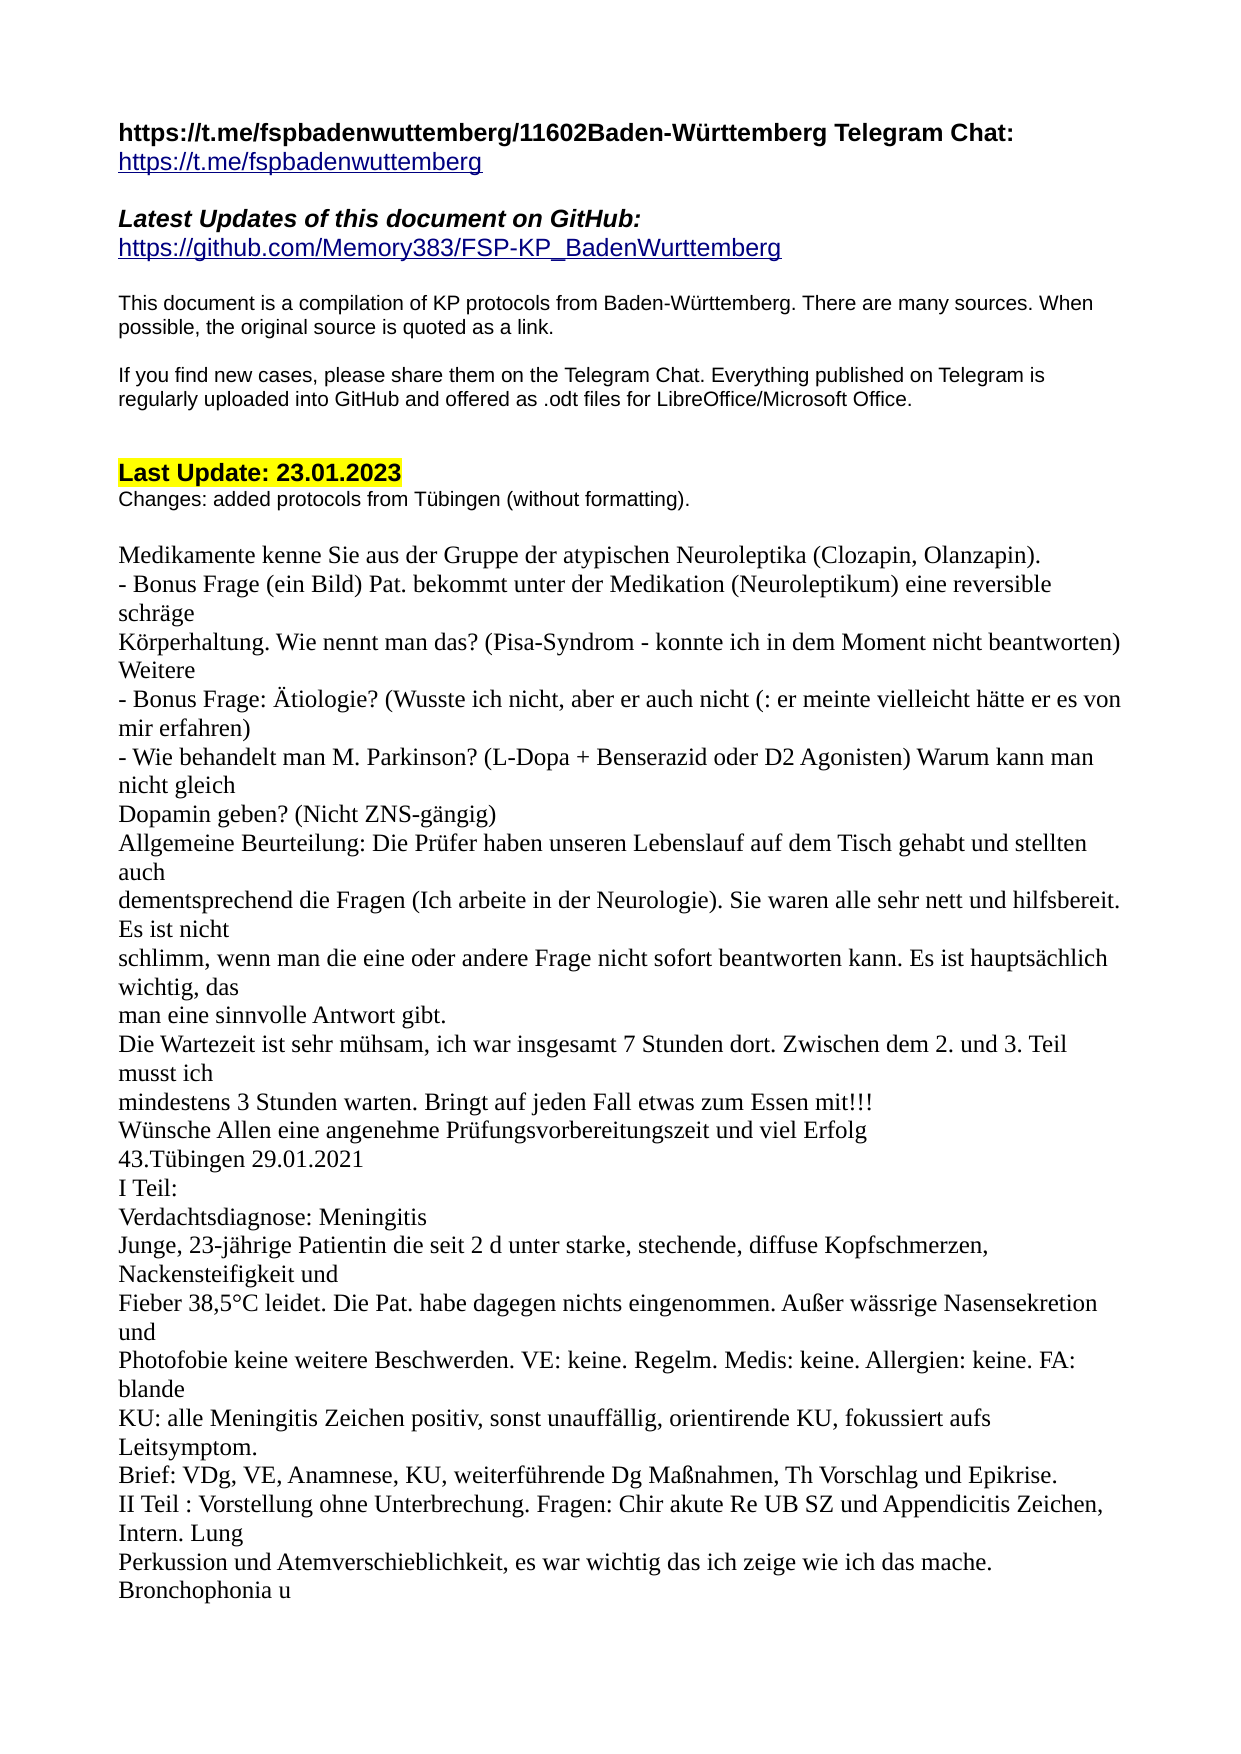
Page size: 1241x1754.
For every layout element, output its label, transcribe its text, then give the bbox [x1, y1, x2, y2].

text Körperhaltung. Wie nennt man das? (Pisa-Syndrom - konnte ich in dem Moment nicht beantworten) Weitere [118, 627, 1122, 684]
text - Bonus Frage (ein Bild) Pat. bekommt unter der Medikation (Neuroleptikum) eine reversible schräge [118, 569, 1122, 627]
text KU: alle Meningitis Zeichen positiv, sonst unauffällig, orientirende KU, fokussiert aufs Leitsymptom. [118, 1403, 1122, 1461]
text dementsprechend die Fragen (Ich arbeite in der Neurologie). Sie waren alle sehr nett und hilfsbereit. Es ist nicht [118, 886, 1122, 943]
text Brief: VDg, VE, Anamnese, KU, weiterführende Dg Maßnahmen, Th Vorschlag und Epikrise. [118, 1461, 1122, 1489]
text - Wie behandelt man M. Parkinson? (L-Dopa + Benserazid oder D2 Agonisten) Warum kann man nicht gleich [118, 742, 1122, 799]
text Verdachtsdiagnose: Meningitis [118, 1202, 1122, 1231]
text Perkussion und Atemverschieblichkeit, es war wichtig das ich zeige wie ich das mache. Bronchophonia u [118, 1547, 1122, 1604]
text - Bonus Frage: Ätiologie? (Wusste ich nicht, aber er auch nicht (: er meinte vielleicht hätte er es von mir erfahren) [118, 684, 1122, 742]
text Dopamin geben? (Nicht ZNS-gängig) [118, 799, 1122, 828]
text I Teil: [118, 1173, 1122, 1202]
text Photofobie keine weitere Beschwerden. VE: keine. Regelm. Medis: keine. Allergien: keine. FA: blande [118, 1346, 1122, 1403]
text man eine sinnvolle Antwort gibt. [118, 1001, 1122, 1029]
text Wünsche Allen eine angenehme Prüfungsvorbereitungszeit und viel Erfolg [118, 1116, 1122, 1144]
text Junge, 23-jährige Patientin die seit 2 d unter starke, stechende, diffuse Kopfschmerzen, Nackensteifigkeit und [118, 1231, 1122, 1288]
text II Teil : Vorstellung ohne Unterbrechung. Fragen: Chir akute Re UB SZ und Appendicitis Zeichen, Intern. Lung [118, 1489, 1122, 1547]
text Fieber 38,5°C leidet. Die Pat. habe dagegen nichts eingenommen. Außer wässrige Nasensekretion und [118, 1288, 1122, 1346]
text schlimm, wenn man die eine oder andere Frage nicht sofort beantworten kann. Es ist hauptsächlich wichtig, das [118, 943, 1122, 1001]
text mindestens 3 Stunden warten. Bringt auf jeden Fall etwas zum Essen mit!!! [118, 1087, 1122, 1116]
text Medikamente kenne Sie aus der Gruppe der atypischen Neuroleptika (Clozapin, Olanzapin). [118, 541, 1122, 569]
text Allgemeine Beurteilung: Die Prüfer haben unseren Lebenslauf auf dem Tisch gehabt und stellten auch [118, 828, 1122, 886]
text 43.Tübingen 29.01.2021 [118, 1144, 1122, 1173]
text Die Wartezeit ist sehr mühsam, ich war insgesamt 7 Stunden dort. Zwischen dem 2. und 3. Teil musst ich [118, 1029, 1122, 1087]
